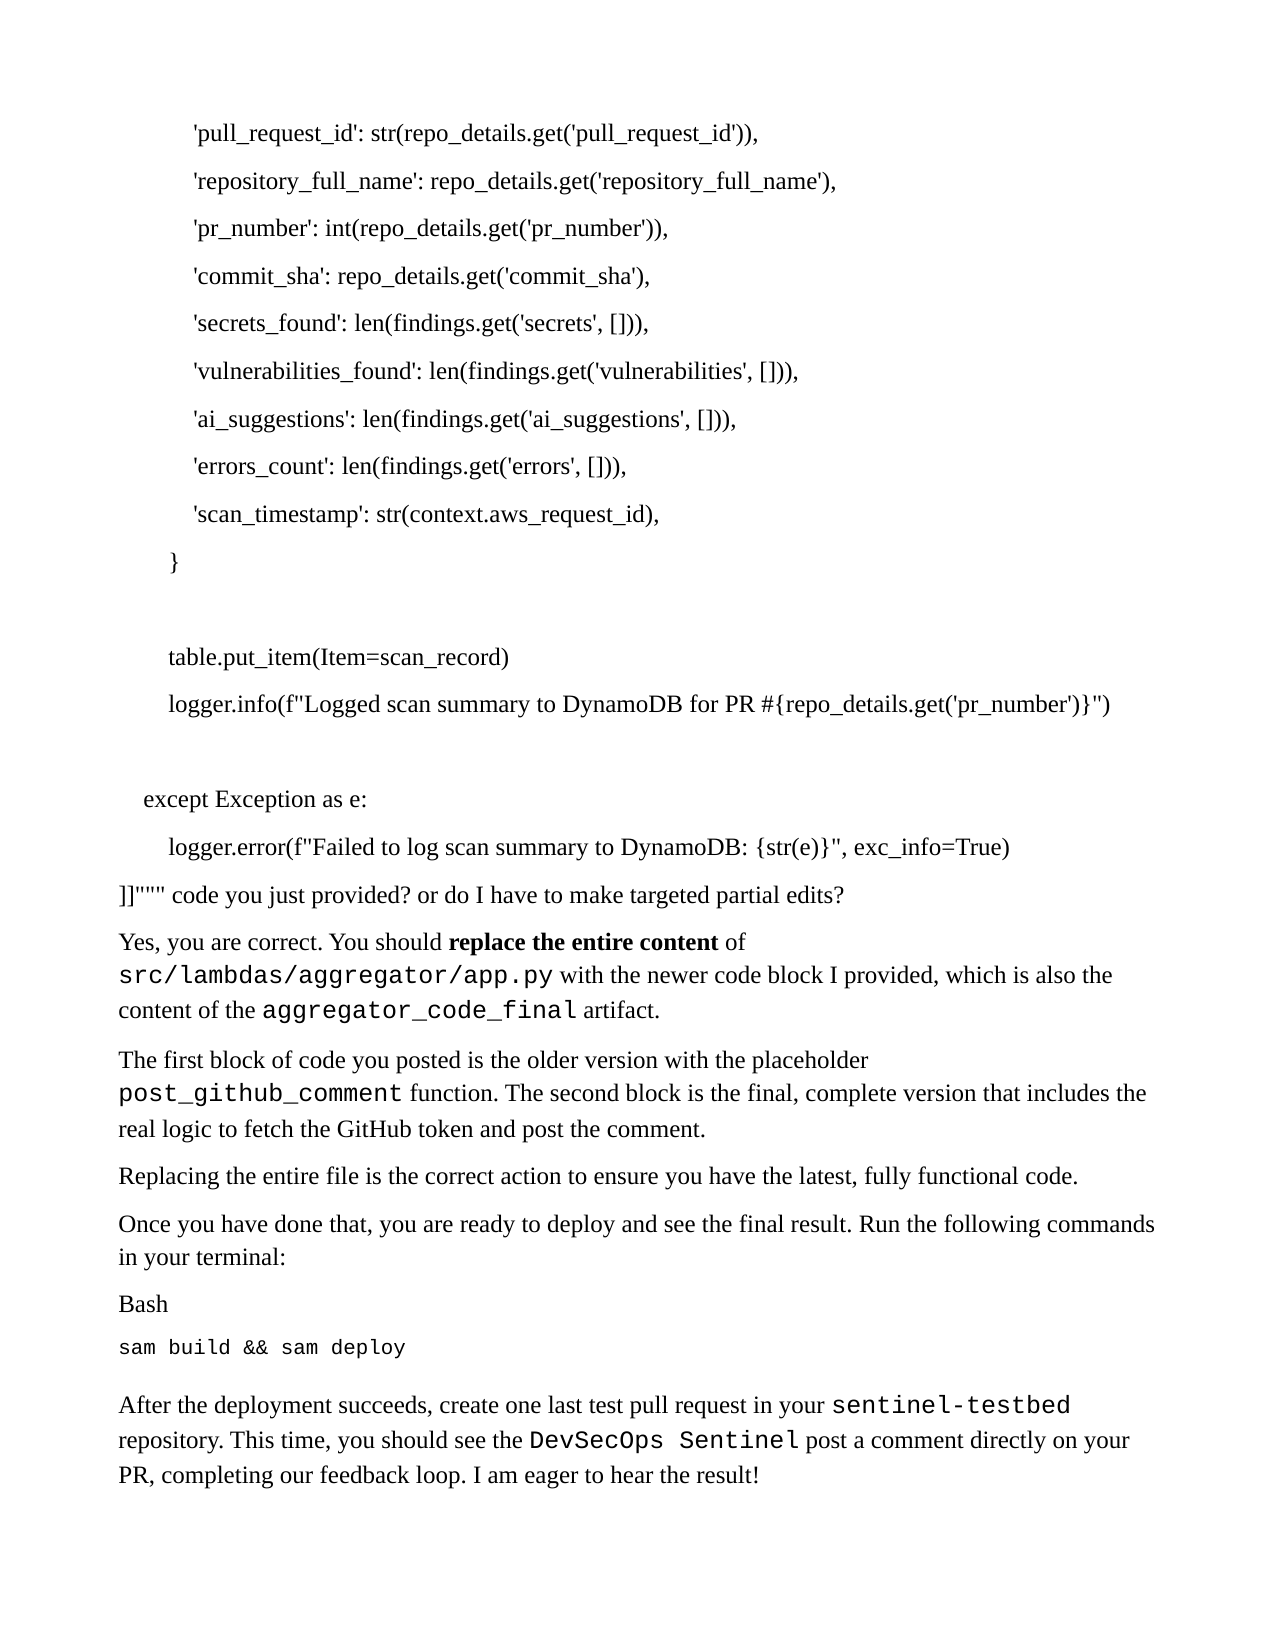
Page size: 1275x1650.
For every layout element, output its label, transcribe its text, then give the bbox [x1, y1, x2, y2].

text 'secrets_found': len(findings.get('secrets', [])), [118, 308, 1157, 337]
text sam build && sam deploy [118, 1337, 1157, 1361]
text 'commit_sha': repo_details.get('commit_sha'), [118, 261, 1157, 290]
text logger.info(f"Logged scan summary to DynamoDB for PR #{repo_details.get('pr_number')}") [118, 689, 1157, 718]
text 'ai_suggestions': len(findings.get('ai_suggestions', [])), [118, 404, 1157, 432]
text Bash [118, 1289, 1157, 1318]
text table.put_item(Item=scan_record) [118, 642, 1157, 671]
text 'scan_timestamp': str(context.aws_request_id), [118, 499, 1157, 528]
text except Exception as e: [118, 784, 1157, 813]
text 'repository_full_name': repo_details.get('repository_full_name'), [118, 166, 1157, 194]
text Yes, you are correct. You should replace the entire content of src/lambdas/aggregator/app.py with the newer code block I provided, which is also the content of the aggregator_code_final artifact. [118, 927, 1157, 1026]
text The first block of code you posted is the older version with the placeholder post_github_comment function. The second block is the final, complete version that includes the real logic to fetch the GitHub token and post the comment. [118, 1046, 1157, 1142]
text 'pr_number': int(repo_details.get('pr_number')), [118, 213, 1157, 242]
text } [118, 547, 1157, 575]
text After the deployment succeeds, create one last test pull request in your sentinel-testbed repository. This time, you should see the DevSecOps Sentinel post a comment directly on your PR, completing our feedback loop. I am eager to hear the result! [118, 1390, 1157, 1489]
text 'vulnerabilities_found': len(findings.get('vulnerabilities', [])), [118, 356, 1157, 385]
text Replacing the entire file is the correct action to ensure you have the latest, fully functional code. [118, 1161, 1157, 1190]
text ]]""" code you just provided? or do I have to make targeted partial edits? [118, 880, 1157, 908]
text 'pull_request_id': str(repo_details.get('pull_request_id')), [118, 118, 1157, 147]
text logger.error(f"Failed to log scan summary to DynamoDB: {str(e)}", exc_info=True) [118, 832, 1157, 861]
text 'errors_count': len(findings.get('errors', [])), [118, 451, 1157, 480]
text Once you have done that, you are ready to deploy and see the final result. Run the following commands in your terminal: [118, 1209, 1157, 1271]
